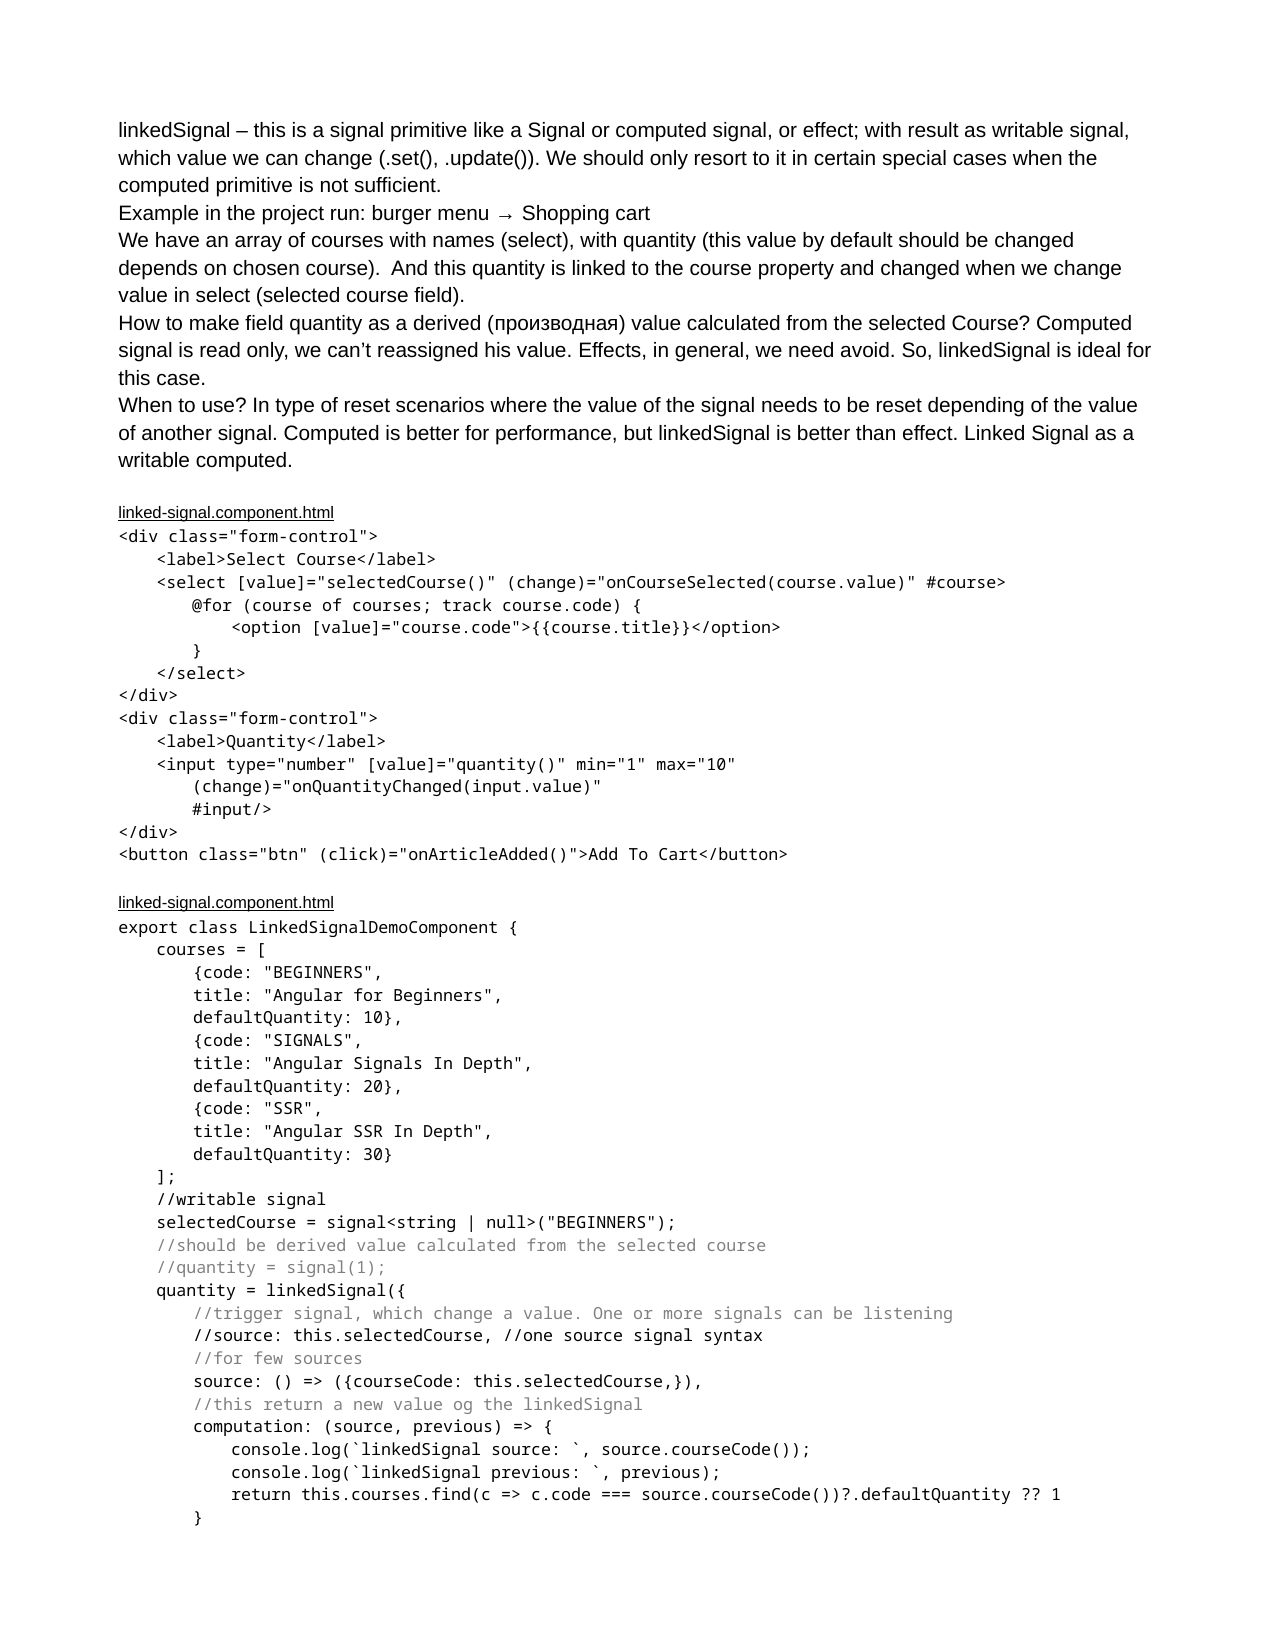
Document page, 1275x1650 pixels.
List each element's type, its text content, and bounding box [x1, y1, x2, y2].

text (change)="onQuantityChanged(input.value)" [118, 775, 1157, 798]
text When to use? In type of reset scenarios where the value of the signal needs to be reset depending of the value of another signal. Computed is better for performance, but linkedSignal is better than effect. Linked Signal as a writable computed. [118, 393, 1157, 472]
text ]; [118, 1165, 1157, 1188]
text Example in the project run: burger menu → Shopping cart [118, 201, 1157, 224]
text defaultQuantity: 20}, [118, 1074, 1157, 1097]
text <input type="number" [value]="quantity()" min="1" max="10" [118, 752, 1157, 775]
text <div class="form-control"> [118, 525, 1157, 548]
text //should be derived value calculated from the selected course [118, 1233, 1157, 1256]
text //quantity = signal(1); [118, 1256, 1157, 1278]
text {code: "SIGNALS", [118, 1029, 1157, 1051]
text How to make field quantity as a derived (производная) value calculated from the selected Course? Computed signal is read only, we can’t reassigned his value. Effects, in general, we need avoid. So, linkedSignal is ideal for this case. [118, 311, 1157, 389]
text export class LinkedSignalDemoComponent { [118, 915, 1157, 938]
text <select [value]="selectedCourse()" (change)="onCourseSelected(course.value)" #course> [118, 571, 1157, 593]
text </div> [118, 820, 1157, 843]
text title: "Angular Signals In Depth", [118, 1051, 1157, 1074]
text linked-signal.component.html [118, 893, 1157, 912]
text console.log(`linkedSignal previous: `, previous); [118, 1460, 1157, 1483]
text <label>Select Course</label> [118, 548, 1157, 571]
text title: "Angular SSR In Depth", [118, 1119, 1157, 1142]
text //this return a new value og the linkedSignal [118, 1392, 1157, 1415]
text //for few sources [118, 1347, 1157, 1369]
text linked-signal.component.html [118, 503, 1157, 522]
text source: () => ({courseCode: this.selectedCourse,}), [118, 1369, 1157, 1392]
text selectedCourse = signal<string | null>("BEGINNERS"); [118, 1210, 1157, 1233]
text } [118, 1506, 1157, 1528]
text <label>Quantity</label> [118, 729, 1157, 752]
text //writable signal [118, 1188, 1157, 1210]
text computation: (source, previous) => { [118, 1415, 1157, 1437]
text {code: "BEGINNERS", [118, 961, 1157, 983]
text //trigger signal, which change a value. One or more signals can be listening [118, 1301, 1157, 1324]
text return this.courses.find(c => c.code === source.courseCode())?.defaultQuantity ?? 1 [118, 1483, 1157, 1506]
text <div class="form-control"> [118, 707, 1157, 729]
text <button class="btn" (click)="onArticleAdded()">Add To Cart</button> [118, 843, 1157, 866]
text quantity = linkedSignal({ [118, 1278, 1157, 1301]
text linkedSignal – this is a signal primitive like a Signal or computed signal, or effect; with result as writable signal, which value we can change (.set(), .update()). We should only resort to it in certain special cases when the computed primitive is not sufficient. [118, 118, 1157, 197]
text </select> [118, 661, 1157, 684]
text title: "Angular for Beginners", [118, 983, 1157, 1006]
text defaultQuantity: 10}, [118, 1006, 1157, 1029]
text console.log(`linkedSignal source: `, source.courseCode()); [118, 1437, 1157, 1460]
text <option [value]="course.code">{{course.title}}</option> [118, 616, 1157, 639]
text We have an array of courses with names (select), with quantity (this value by default should be changed depends on chosen course). And this quantity is linked to the course property and changed when we change value in select (selected course field). [118, 228, 1157, 307]
text @for (course of courses; track course.code) { [118, 593, 1157, 616]
text {code: "SSR", [118, 1097, 1157, 1119]
text courses = [ [118, 938, 1157, 961]
text } [118, 639, 1157, 661]
text </div> [118, 684, 1157, 707]
text defaultQuantity: 30} [118, 1142, 1157, 1165]
text //source: this.selectedCourse, //one source signal syntax [118, 1324, 1157, 1347]
text #input/> [118, 798, 1157, 820]
